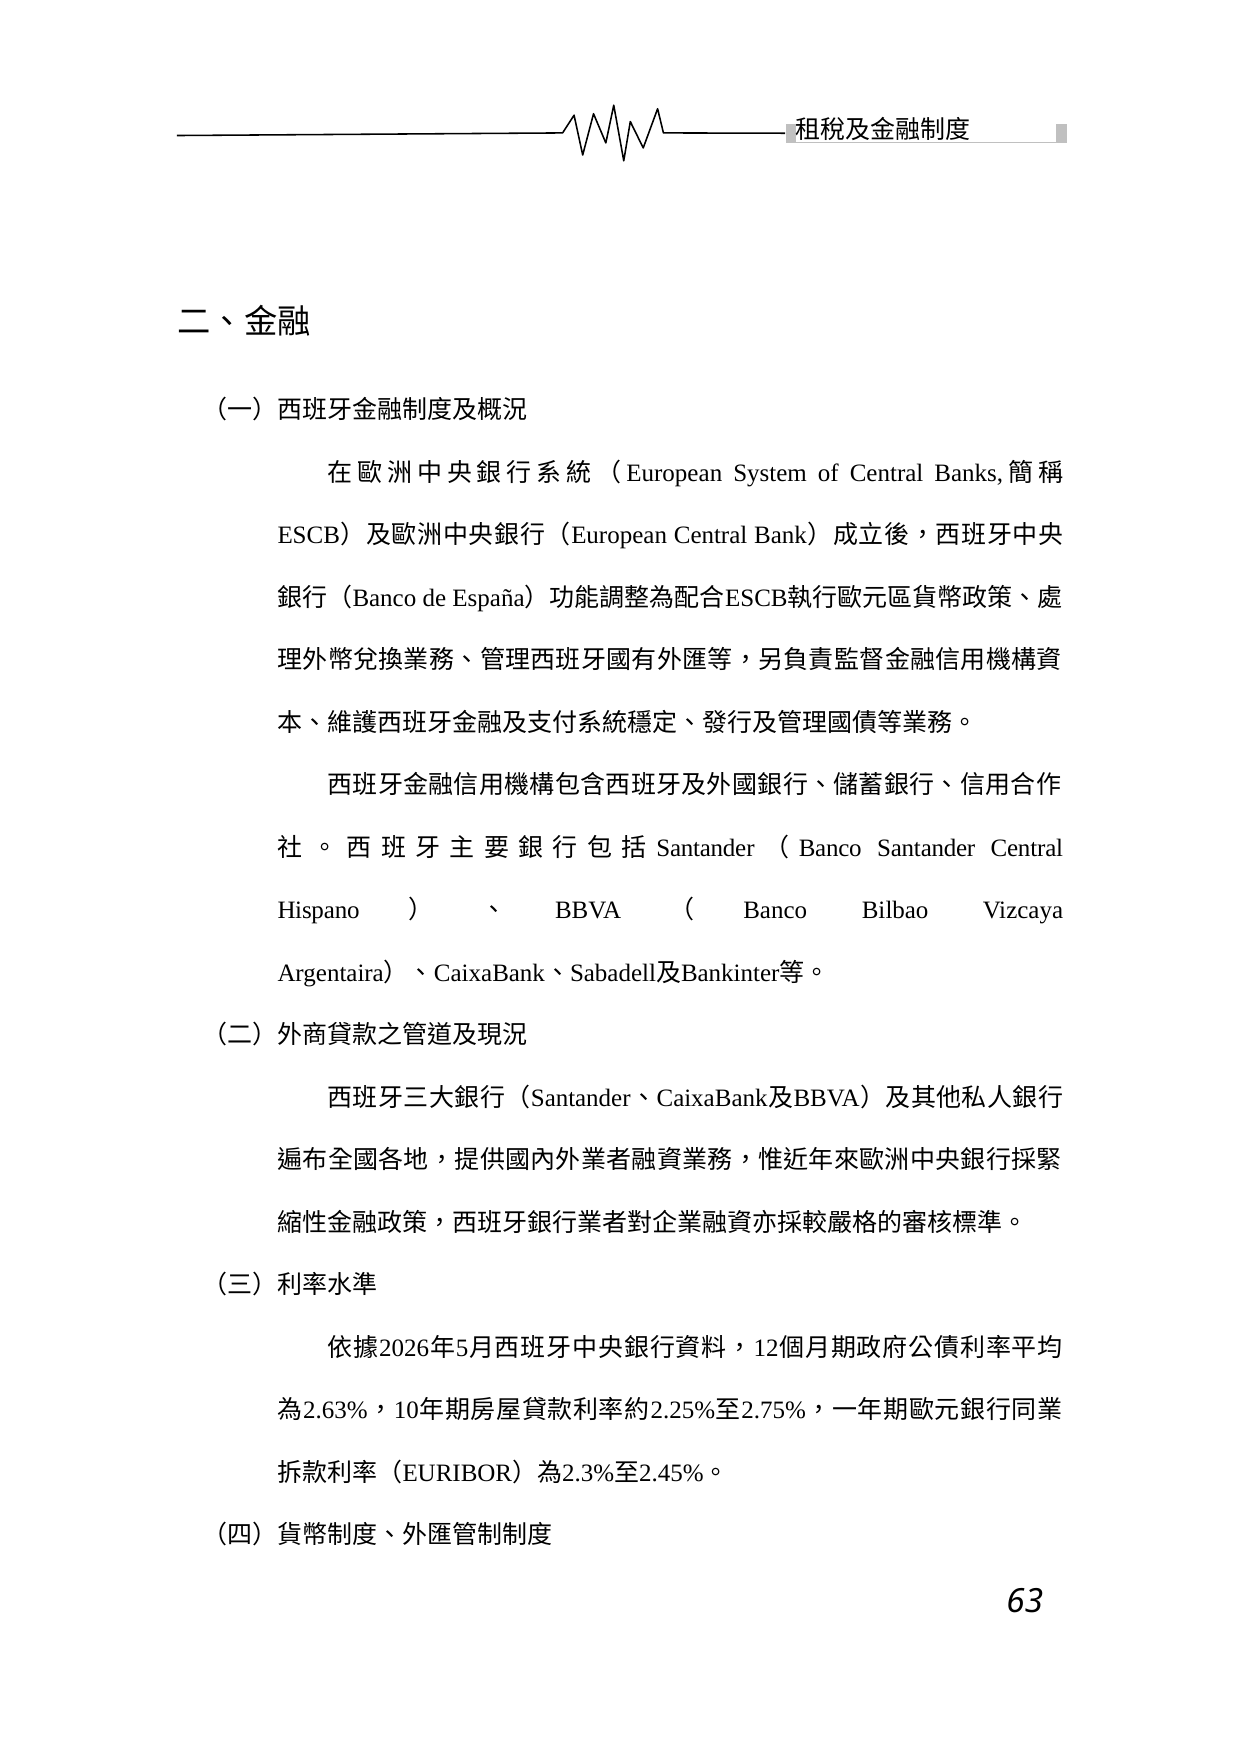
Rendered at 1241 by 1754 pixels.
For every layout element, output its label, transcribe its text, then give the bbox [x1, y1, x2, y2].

text 在歐洲中央銀行系統（European System of Central Banks,簡稱ESCB）及歐洲中央銀行（European Central Bank）成立後，西班牙中央銀行（Banco de España）功能調整為配合ESCB執行歐元區貨幣政策、處理外幣兌換業務、管理西班牙國有外匯等，另負責監督金融信用機構資本、維護西班牙金融及支付系統穩定、發行及管理國債等業務。 [277, 429, 1063, 741]
text （三）利率水準 [202, 1241, 1063, 1304]
text 依據2026年5月西班牙中央銀行資料，12個月期政府公債利率平均為2.63%，10年期房屋貸款利率約2.25%至2.75%，一年期歐元銀行同業拆款利率（EURIBOR）為2.3%至2.45%。 [277, 1304, 1063, 1491]
text （二）外商貸款之管道及現況 [202, 991, 1063, 1054]
text 西班牙三大銀行（Santander、CaixaBank及BBVA）及其他私人銀行遍布全國各地，提供國內外業者融資業務，惟近年來歐洲中央銀行採緊縮性金融政策，西班牙銀行業者對企業融資亦採較嚴格的審核標準。 [277, 1054, 1063, 1241]
text （一）西班牙金融制度及概況 [202, 366, 1063, 429]
text （四）貨幣制度、外匯管制制度 [202, 1491, 1063, 1554]
text 西班牙金融信用機構包含西班牙及外國銀行、儲蓄銀行、信用合作社。西班牙主要銀行包括Santander（Banco Santander Central Hispano）、BBVA（Banco Bilbao Vizcaya Argentaira）、CaixaBank、Sabadell及Bankinter等。 [277, 741, 1063, 991]
text 二、金融 [177, 277, 1063, 339]
